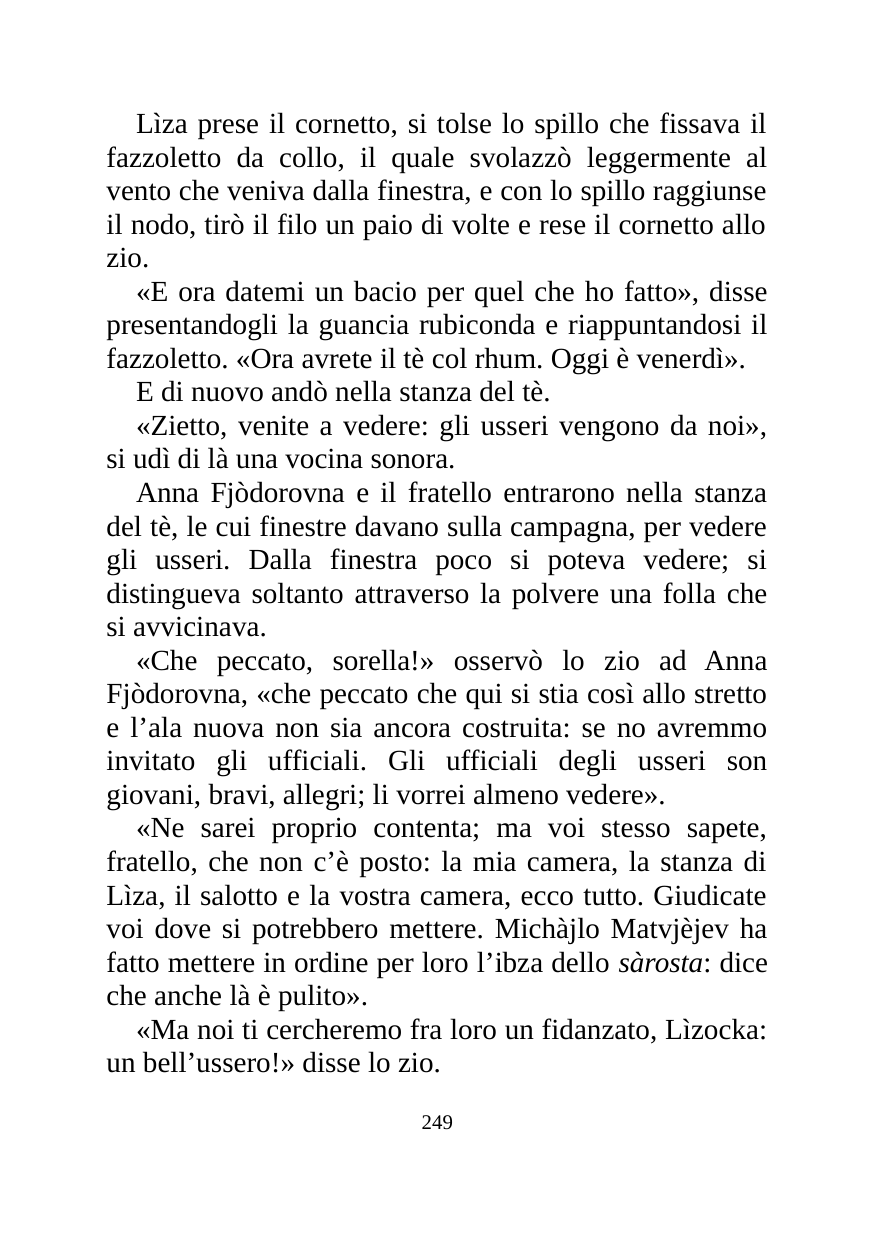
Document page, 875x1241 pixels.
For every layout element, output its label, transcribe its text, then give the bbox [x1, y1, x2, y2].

text «E ora datemi un bacio per quel che ho fatto», disse presentandogli la guancia rubiconda e riappuntandosi il fazzoletto. «Ora avrete il tè col rhum. Oggi è venerdì». [106, 274, 768, 374]
text Anna Fjòdorovna e il fratello entrarono nella stanza del tè, le cui finestre davano sulla campagna, per vedere gli usseri. Dalla finestra poco si poteva vedere; si distingueva soltanto attraverso la polvere una folla che si avvicinava. [106, 475, 768, 643]
text «Che peccato, sorella!» osservò lo zio ad Anna Fjòdorovna, «che peccato che qui si stia così allo stretto e l’ala nuova non sia ancora costruita: se no avremmo invitato gli ufficiali. Gli ufficiali degli usseri son giovani, bravi, allegri; li vorrei almeno vedere». [106, 643, 768, 811]
text Lìza prese il cornetto, si tolse lo spillo che fissava il fazzoletto da collo, il quale svolazzò leggermente al vento che veniva dalla finestra, e con lo spillo raggiunse il nodo, tirò il filo un paio di volte e rese il cornetto allo zio. [106, 106, 768, 274]
text «Ma noi ti cercheremo fra loro un fidanzato, Lìzocka: un bell’ussero!» disse lo zio. [106, 1012, 768, 1079]
text E di nuovo andò nella stanza del tè. [106, 374, 768, 408]
text «Ne sarei proprio contenta; ma voi stesso sapete, fratello, che non c’è posto: la mia camera, la stanza di Lìza, il salotto e la vostra camera, ecco tutto. Giudicate voi dove si potrebbero mettere. Michàjlo Matvjèjev ha fatto mettere in ordine per loro l’ibza dello sàrosta: dice che anche là è pulito». [106, 811, 768, 1012]
text «Zietto, venite a vedere: gli usseri vengono da noi», si udì di là una vocina sonora. [106, 408, 768, 475]
